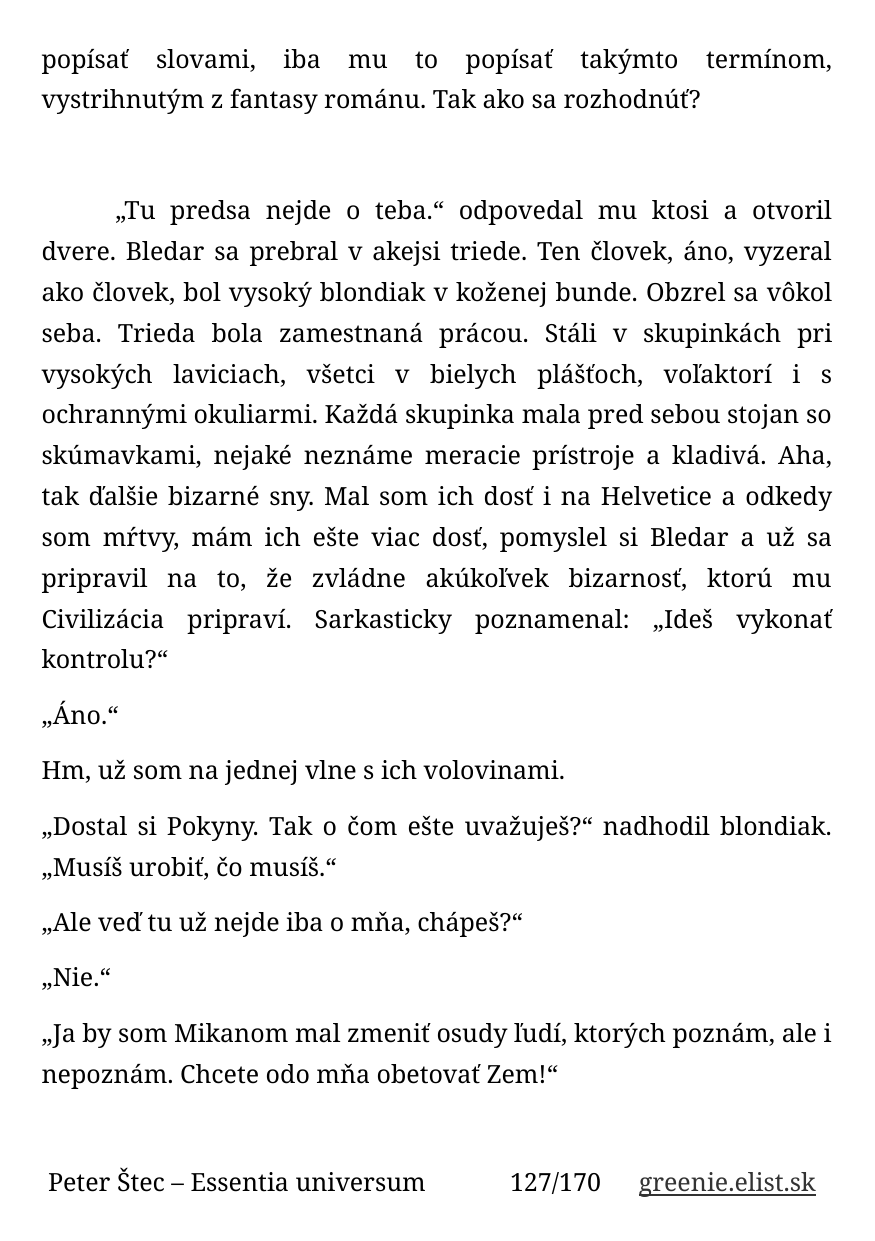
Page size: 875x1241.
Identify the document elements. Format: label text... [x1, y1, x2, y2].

text popísať slovami, iba mu to popísať takýmto termínom, vystrihnutým z fantasy románu. Tak ako sa rozhodnúť? [41, 41, 833, 116]
text „Áno.“ [41, 698, 833, 732]
text Hm, už som na jednej vlne s ich volovinami. [41, 753, 833, 787]
text „Nie.“ [41, 960, 833, 994]
text „Tu predsa nejde o teba.“ odpovedal mu ktosi a otvoril dvere. Bledar sa prebral v akejsi triede. Ten človek, áno, vyzeral ako človek, bol vysoký blondiak v koženej bunde. Obzrel sa vôkol seba. Trieda bola zamestnaná prácou. Stáli v skupinkách pri vysokých laviciach, všetci v bielych plášťoch, voľaktorí i s ochrannými okuliarmi. Každá skupinka mala pred sebou stojan so skúmavkami, nejaké neznáme meracie prístroje a kladivá. Aha, tak ďalšie bizarné sny. Mal som ich dosť i na Helvetice a odkedy som mŕtvy, mám ich ešte viac dosť, pomyslel si Bledar a už sa pripravil na to, že zvládne akúkoľvek bizarnosť, ktorú mu Civilizácia pripraví. Sarkasticky poznamenal: „Ideš vykonať kontrolu?“ [41, 193, 833, 676]
text „Ja by som Mikanom mal zmeniť osudy ľudí, ktorých poznám, ale i nepoznám. Chcete odo mňa obetovať Zem!“ [41, 1016, 833, 1090]
text „Ale veď tu už nejde iba o mňa, chápeš?“ [41, 905, 833, 939]
text „Dostal si Pokyny. Tak o čom ešte uvažuješ?“ nadhodil blondiak. „Musíš urobiť, čo musíš.“ [41, 808, 833, 883]
